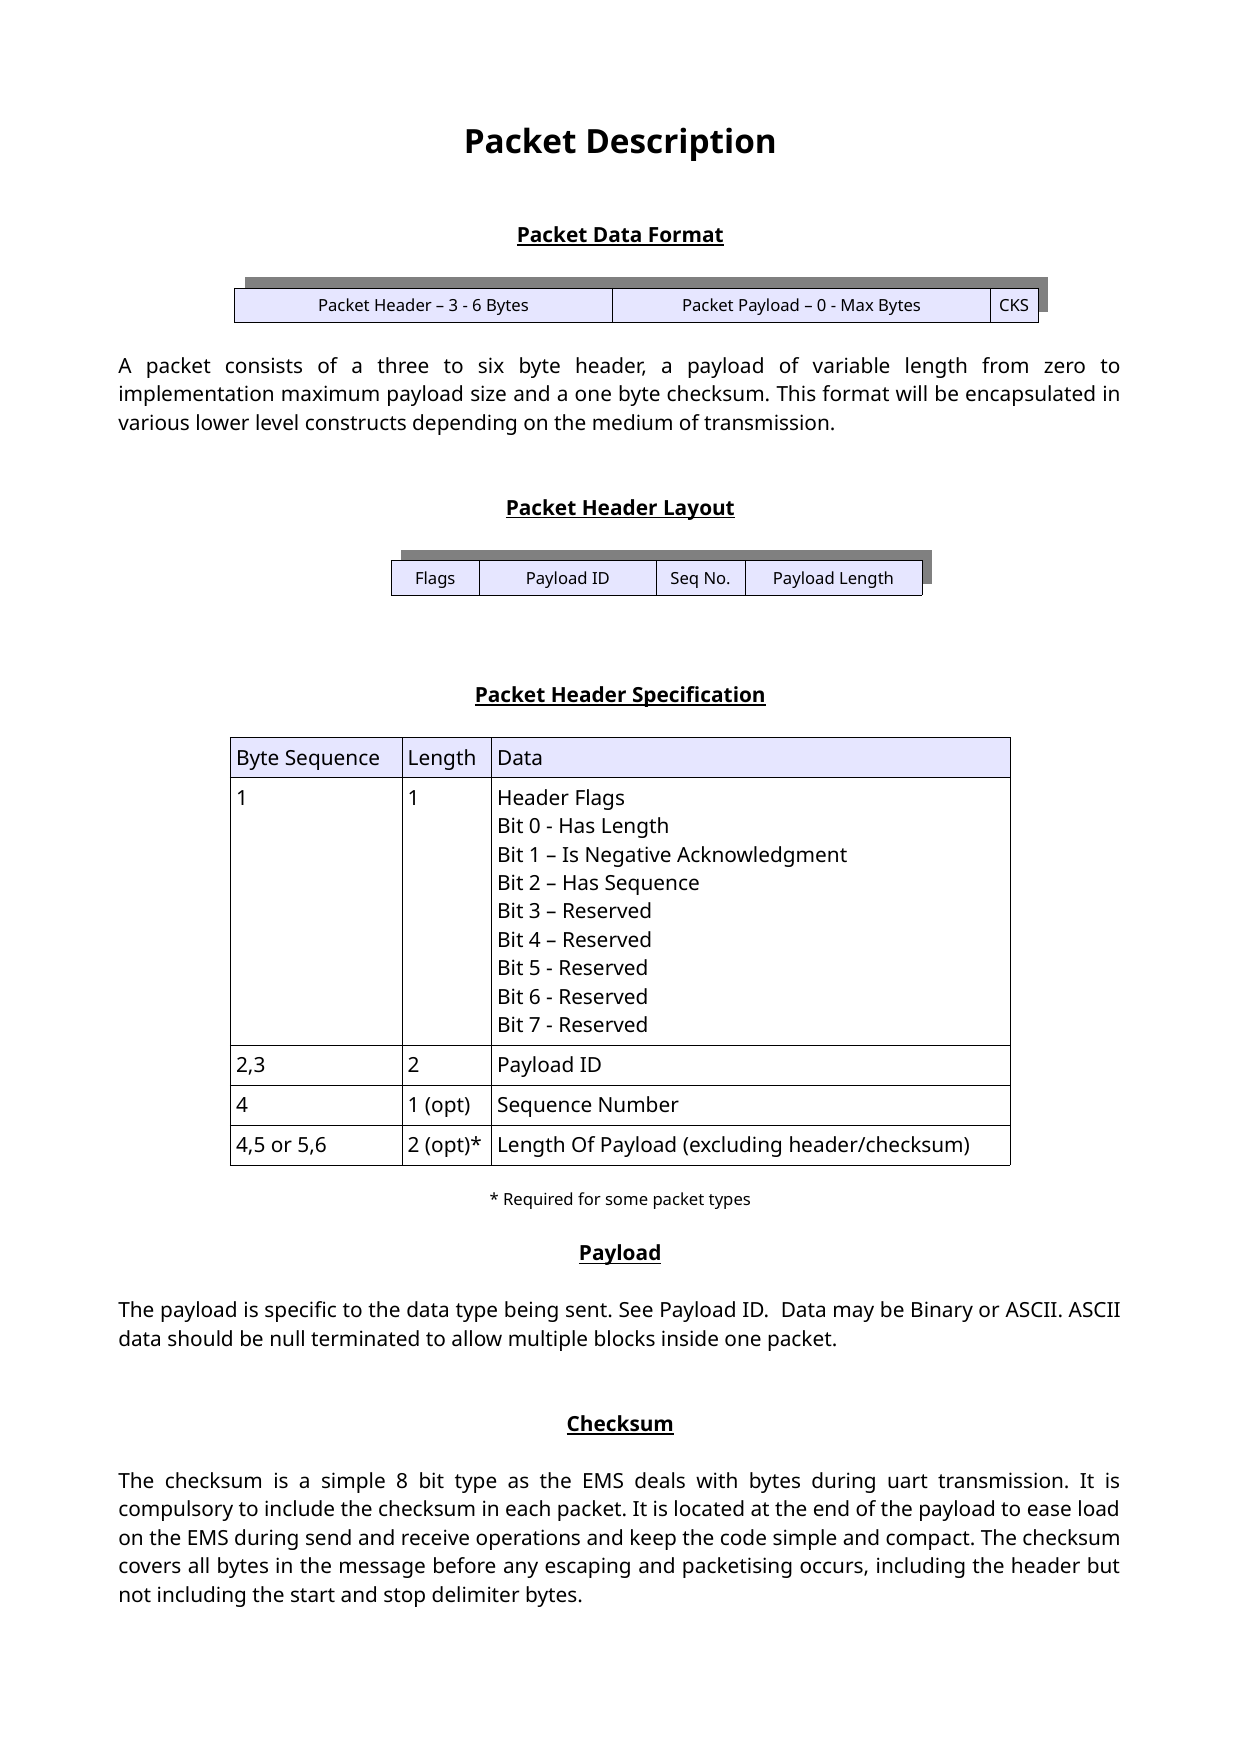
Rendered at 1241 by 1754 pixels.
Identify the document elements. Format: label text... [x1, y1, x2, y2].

text * Required for some packet types [118, 1187, 1122, 1210]
text Packet Description [118, 118, 1122, 163]
table_header Payload Length [746, 561, 922, 595]
table_header Length [403, 738, 491, 777]
table_cell Header Flags Bit 0 - Has Length Bit 1 – Is Negative Acknowledgment Bit 2 – Has Sequence Bit 3 – Reserved Bit 4 – Reserved Bit 5 - Reserved Bit 6 - Reserved Bit 7 - Reserved [492, 778, 1010, 1044]
table_cell Payload ID [492, 1046, 1010, 1084]
table_header Data [492, 738, 1010, 777]
table_cell 1 (opt) [403, 1086, 491, 1124]
table_header Packet Header – 3 - 6 Bytes [235, 289, 612, 322]
table_cell 2,3 [231, 1046, 402, 1084]
text Checksum [118, 1409, 1122, 1437]
table_header Packet Payload – 0 - Max Bytes [613, 289, 990, 322]
table_header Payload ID [480, 561, 656, 595]
table_cell Length Of Payload (excluding header/checksum) [492, 1126, 1010, 1164]
text The checksum is a simple 8 bit type as the EMS deals with bytes during uart transmission. It is compulsory to include the checksum in each packet. It is located at the end of the payload to ease load on the EMS during send and receive operations and keep the code simple and compact. The checksum covers all bytes in the message before any escaping and packetising occurs, including the header but not including the start and stop delimiter bytes. [118, 1466, 1122, 1608]
text Packet Header Specification [118, 680, 1122, 708]
text Packet Header Layout [118, 493, 1122, 521]
text A packet consists of a three to six byte header, a payload of variable length from zero to implementation maximum payload size and a one byte checksum. This format will be encapsulated in various lower level constructs depending on the medium of transmission. [118, 351, 1122, 436]
table_header Seq No. [657, 561, 745, 595]
table_header CKS [991, 289, 1038, 322]
table_cell 4 [231, 1086, 402, 1124]
table_cell 1 [403, 778, 491, 1044]
table_header Flags [392, 561, 479, 595]
table_cell Sequence Number [492, 1086, 1010, 1124]
table_cell 1 [231, 778, 402, 1044]
text The payload is specific to the data type being sent. See Payload ID. Data may be Binary or ASCII. ASCII data should be null terminated to allow multiple blocks inside one packet. [118, 1295, 1122, 1352]
text Packet Data Format [118, 220, 1122, 249]
table_cell 4,5 or 5,6 [231, 1126, 402, 1164]
table_header Byte Sequence [231, 738, 402, 777]
table_cell 2 (opt)* [403, 1126, 491, 1164]
text Payload [118, 1238, 1122, 1267]
table_cell 2 [403, 1046, 491, 1084]
